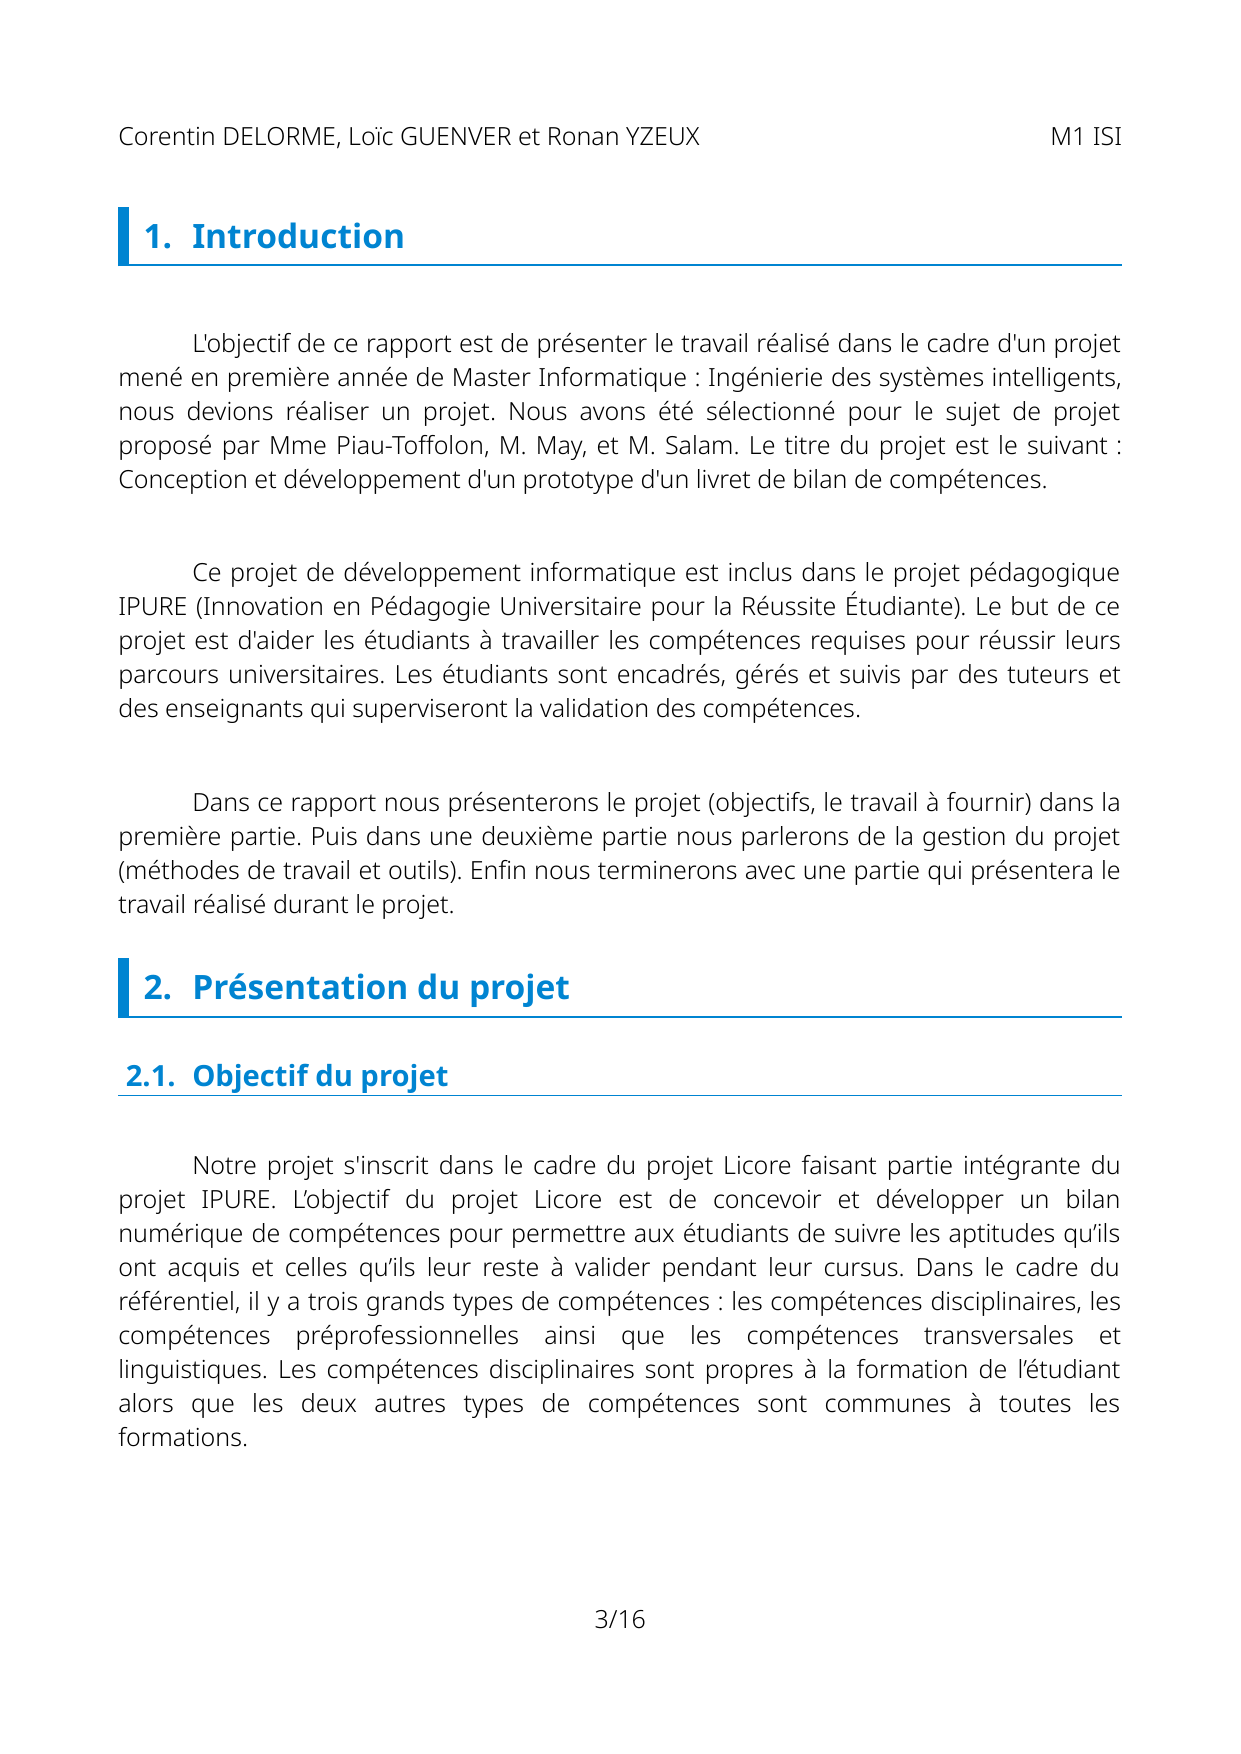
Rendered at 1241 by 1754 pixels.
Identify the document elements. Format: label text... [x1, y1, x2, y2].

text Notre projet s'inscrit dans le cadre du projet Licore faisant partie intégrante du projet IPURE. L’objectif du projet Licore est de concevoir et développer un bilan numérique de compétences pour permettre aux étudiants de suivre les aptitudes qu’ils ont acquis et celles qu’ils leur reste à valider pendant leur cursus. Dans le cadre du référentiel, il y a trois grands types de compétences : les compétences disciplinaires, les compétences préprofessionnelles ainsi que les compétences transversales et linguistiques. Les compétences disciplinaires sont propres à la formation de l’étudiant alors que les deux autres types de compétences sont communes à toutes les formations. [118, 1147, 1122, 1454]
subtitle Introduction [129, 207, 1122, 264]
subtitle Objectif du projet [118, 1055, 1122, 1095]
text Dans ce rapport nous présenterons le projet (objectifs, le travail à fournir) dans la première partie. Puis dans une deuxième partie nous parlerons de la gestion du projet (méthodes de travail et outils). Enfin nous terminerons avec une partie qui présentera le travail réalisé durant le projet. [118, 784, 1122, 920]
text L'objectif de ce rapport est de présenter le travail réalisé dans le cadre d'un projet mené en première année de Master Informatique : Ingénierie des systèmes intelligents, nous devions réaliser un projet. Nous avons été sélectionné pour le sujet de projet proposé par Mme Piau-Toffolon, M. May, et M. Salam. Le titre du projet est le suivant : Conception et développement d'un prototype d'un livret de bilan de compétences. [118, 325, 1122, 496]
subtitle Présentation du projet [129, 958, 1122, 1016]
text Ce projet de développement informatique est inclus dans le projet pédagogique IPURE (Innovation en Pédagogie Universitaire pour la Réussite Étudiante). Le but de ce projet est d'aider les étudiants à travailler les compétences requises pour réussir leurs parcours universitaires. Les étudiants sont encadrés, gérés et suivis par des tuteurs et des enseignants qui superviseront la validation des compétences. [118, 555, 1122, 725]
